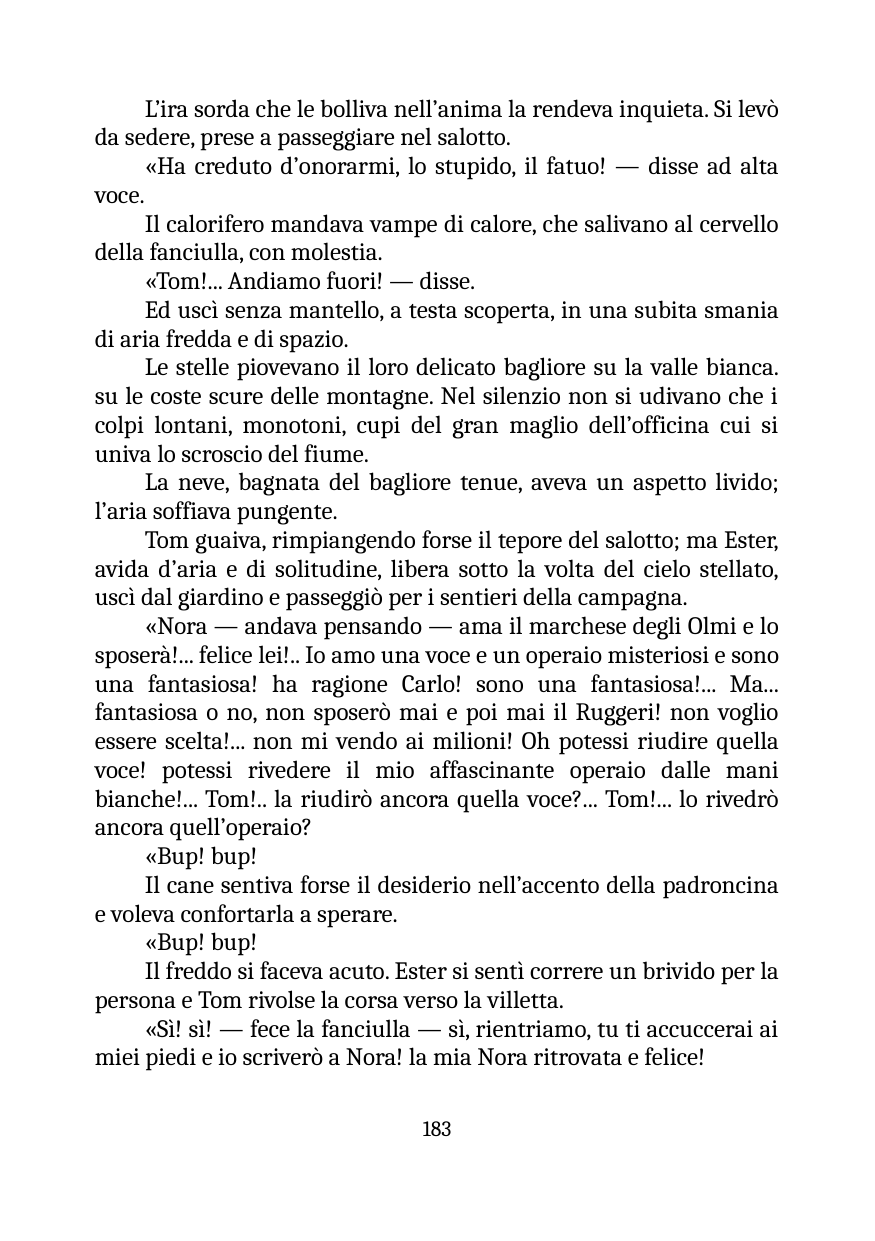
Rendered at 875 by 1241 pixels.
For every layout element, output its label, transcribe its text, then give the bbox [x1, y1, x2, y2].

text Le stelle piovevano il loro delicato bagliore su la valle bianca. su le coste scure delle montagne. Nel silenzio non si udivano che i colpi lontani, monotoni, cupi del gran maglio dell’officina cui si univa lo scroscio del fiume. [94, 353, 779, 468]
text Il freddo si faceva acuto. Ester si sentì correre un brivido per la persona e Tom rivolse la corsa verso la villetta. [94, 957, 779, 1014]
text Tom guaiva, rimpiangendo forse il tepore del salotto; ma Ester, avida d’aria e di solitudine, libera sotto la volta del cielo stellato, uscì dal giardino e passeggiò per i sentieri della campagna. [94, 526, 779, 612]
text «Tom!... Andiamo fuori! — disse. [94, 267, 779, 296]
text «Bup! bup! [94, 842, 779, 871]
text L’ira sorda che le bolliva nell’anima la rendeva inquieta. Si levò da sedere, prese a passeggiare nel salotto. [94, 94, 779, 152]
text «Bup! bup! [94, 928, 779, 957]
text Il calorifero mandava vampe di calore, che salivano al cervello della fanciulla, con molestia. [94, 209, 779, 267]
text Il cane sentiva forse il desiderio nell’accento della padroncina e voleva confortarla a sperare. [94, 871, 779, 928]
text Ed uscì senza mantello, a testa scoperta, in una subita smania di aria fredda e di spazio. [94, 296, 779, 353]
text «Sì! sì! — fece la fanciulla — sì, rientriamo, tu ti accuccerai ai miei piedi e io scriverò a Nora! la mia Nora ritrovata e felice! [94, 1014, 779, 1072]
text «Ha creduto d’onorarmi, lo stupido, il fatuo! — disse ad alta voce. [94, 152, 779, 209]
text «Nora — andava pensando — ama il marchese degli Olmi e lo sposerà!... felice lei!.. Io amo una voce e un operaio misteriosi e sono una fantasiosa! ha ragione Carlo! sono una fantasiosa!... Ma... fantasiosa o no, non sposerò mai e poi mai il Ruggeri! non voglio essere scelta!... non mi vendo ai milioni! Oh potessi riudire quella voce! potessi rivedere il mio affascinante operaio dalle mani bianche!... Tom!.. la riudirò ancora quella voce?... Tom!... lo rivedrò ancora quell’operaio? [94, 612, 779, 842]
text La neve, bagnata del bagliore tenue, aveva un aspetto livido; l’aria soffiava pungente. [94, 468, 779, 526]
